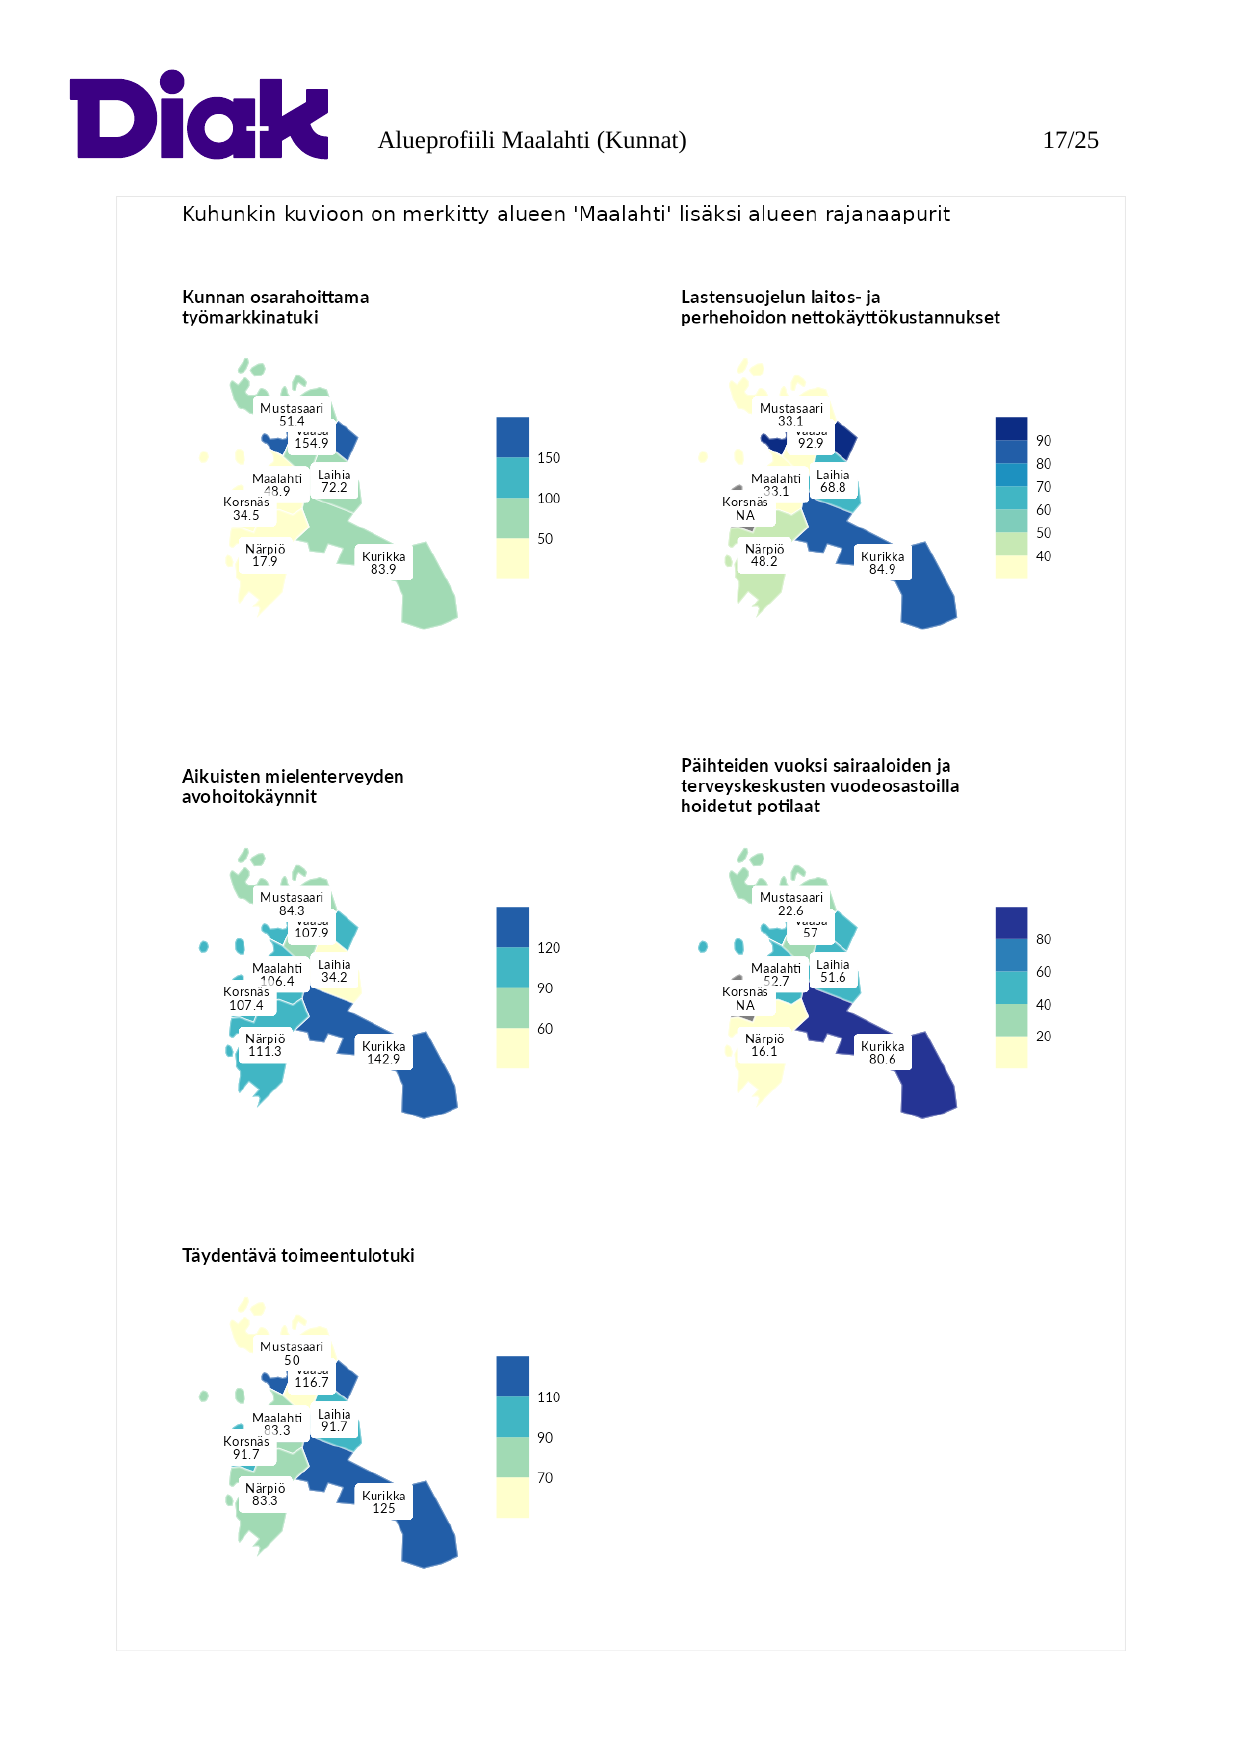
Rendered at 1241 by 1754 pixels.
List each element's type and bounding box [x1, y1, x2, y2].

picture [61, 196, 1179, 1651]
